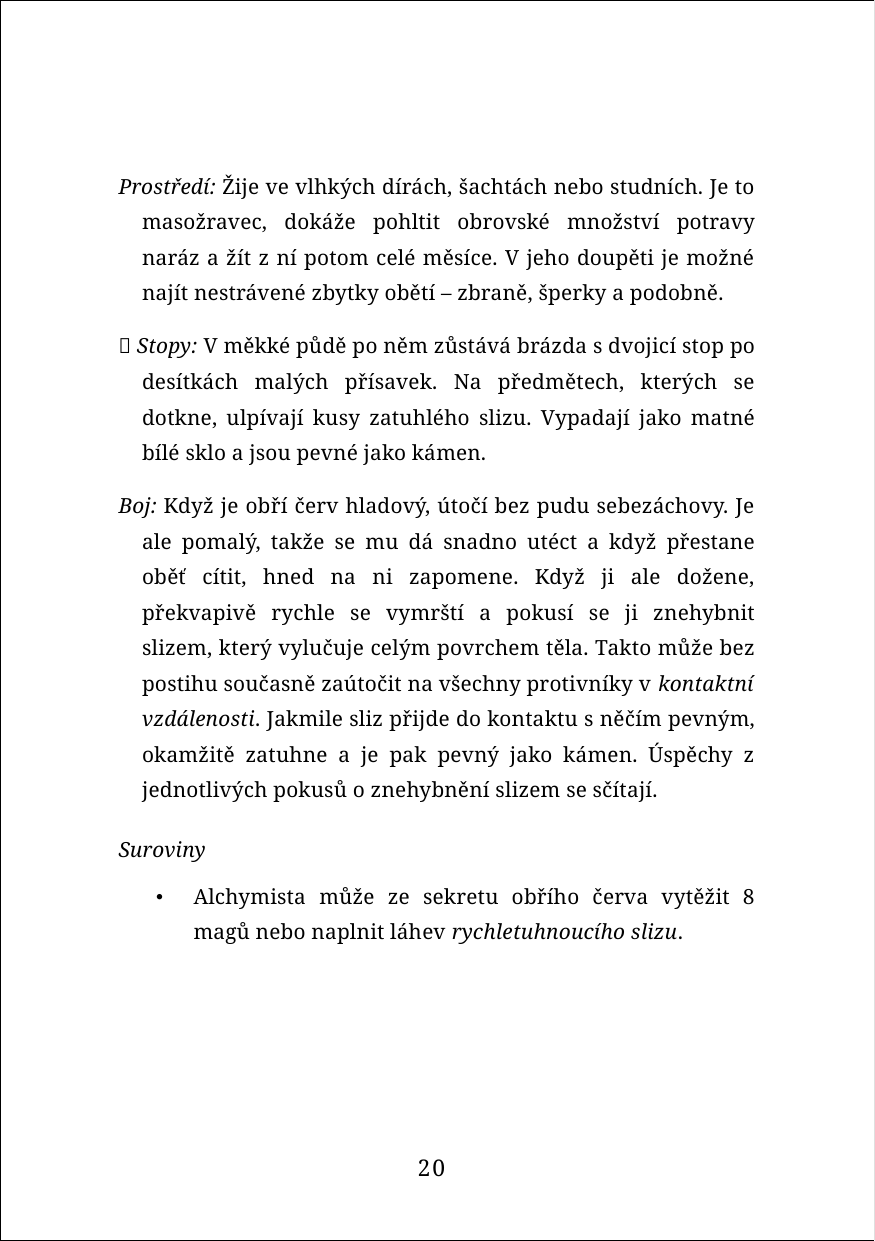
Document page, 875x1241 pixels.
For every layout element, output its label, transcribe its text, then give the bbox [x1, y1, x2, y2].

text 👣 Stopy: V měkké půdě po něm zůstává brázda s dvojicí stop po desítkách malých přísavek. Na předmětech, kterých se dotkne, ulpívají kusy zatuhlého slizu. Vypadají jako matné bílé sklo a jsou pevné jako kámen. [118, 332, 756, 467]
text Boj: Když je obří červ hladový, útočí bez pudu sebezáchovy. Je ale pomalý, takže se mu dá snadno utéct a když přestane oběť cítit, hned na ni zapomene. Když ji ale dožene, překvapivě rychle se vymrští a pokusí se ji znehybnit slizem, který vylučuje celým povrchem těla. Takto může bez postihu současně zaútočit na všechny protivníky v kontaktní vzdálenosti. Jakmile sliz přijde do kontaktu s něčím pevným, okamžitě zatuhne a je pak pevný jako kámen. Úspěchy z jednotlivých pokusů o znehybnění slizem se sčítají. [118, 491, 756, 804]
text Prostředí: Žije ve vlhkých dírách, šachtách nebo studních. Je to masožravec, dokáže pohltit obrovské množství potravy naráz a žít z ní potom celé měsíce. V jeho doupěti je možné najít nestrávené zbytky obětí – zbraně, šperky a podobně. [118, 172, 756, 307]
list Alchymista může ze sekretu obřího červa vytěžit 8 magů nebo naplnit láhev rychletuhnoucího slizu. [156, 882, 756, 946]
text Suroviny [118, 835, 756, 863]
